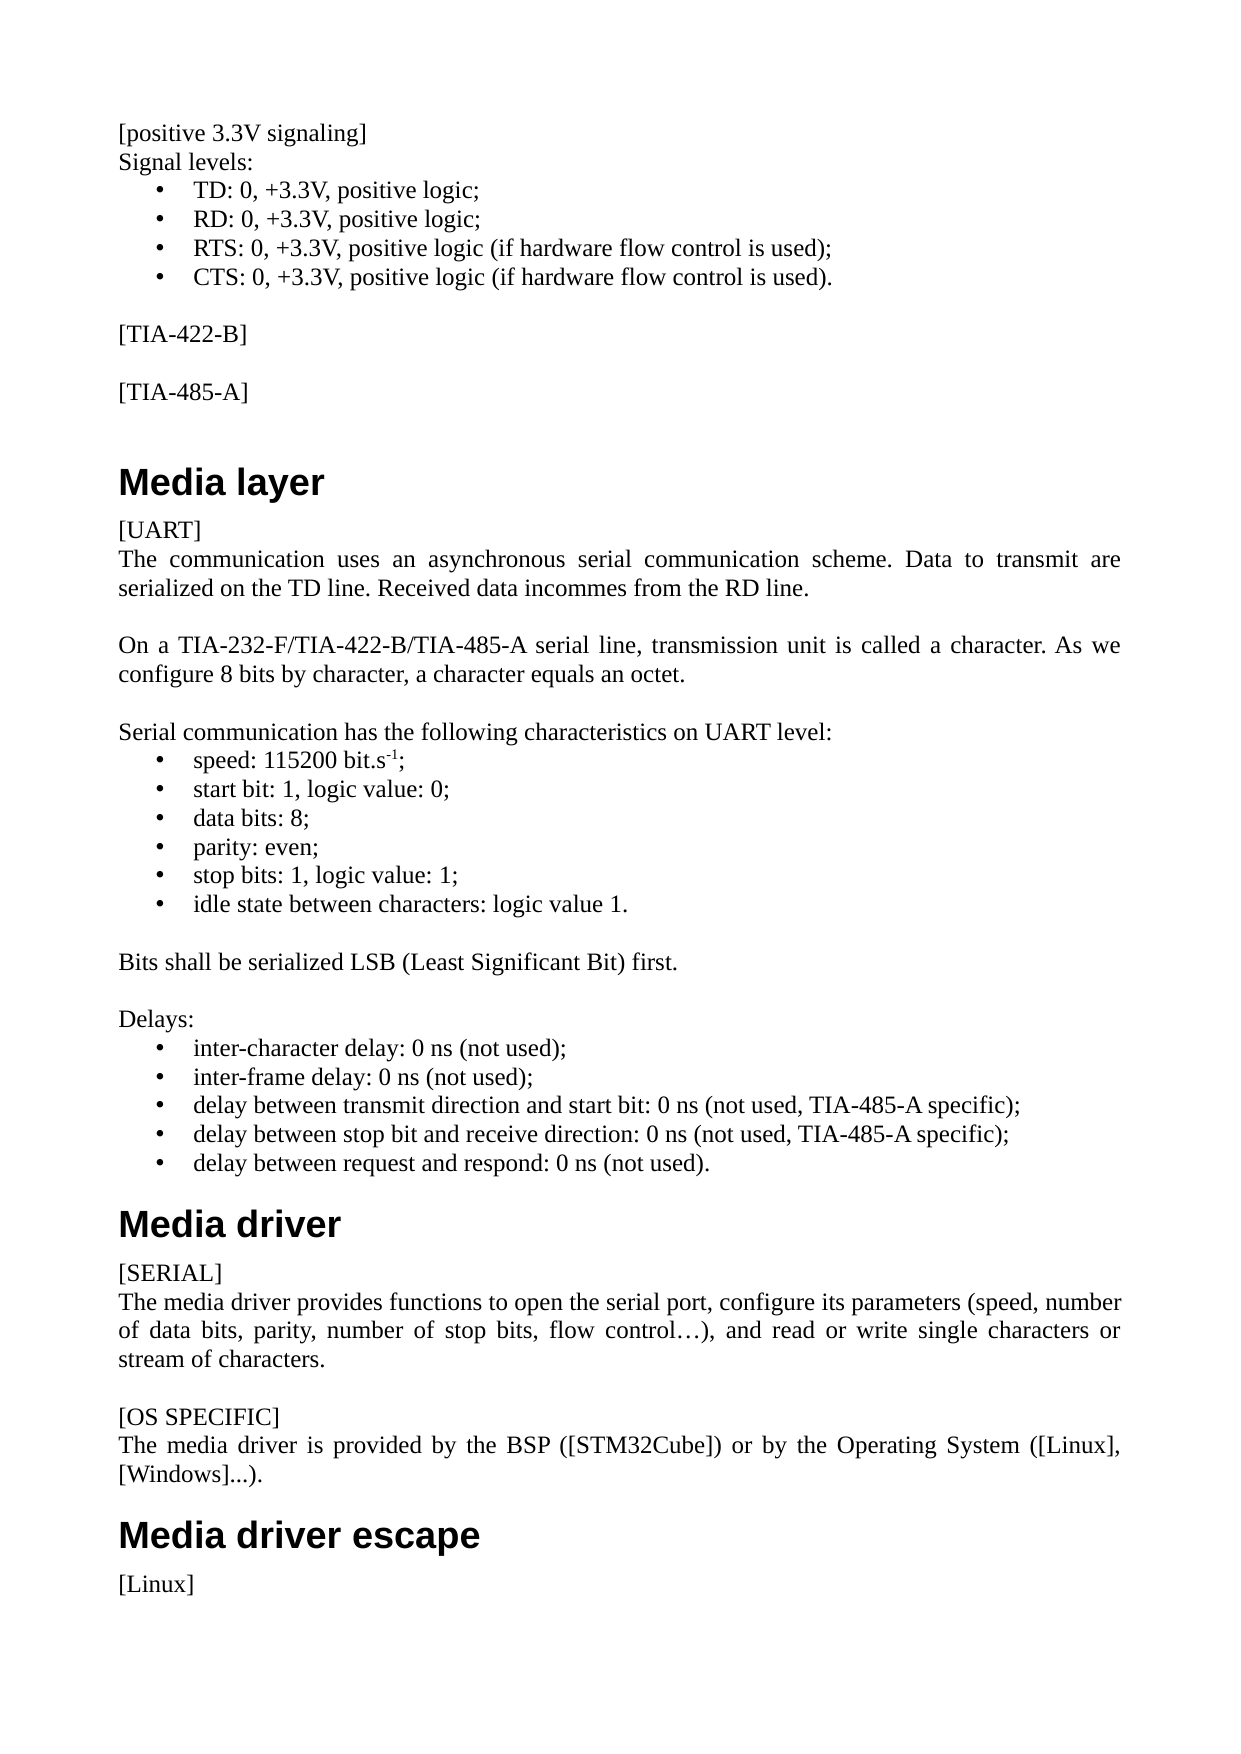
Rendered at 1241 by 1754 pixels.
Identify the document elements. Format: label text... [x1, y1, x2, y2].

text Signal levels: [118, 147, 1122, 176]
list parity: even; [156, 832, 1122, 861]
text The communication uses an asynchronous serial communication scheme. Data to transmit are serialized on the TD line. Received data incommes from the RD line. [118, 544, 1122, 602]
subtitle Media driver escape [118, 1513, 1122, 1557]
text On a TIA-232-F/TIA-422-B/TIA-485-A serial line, transmission unit is called a character. As we configure 8 bits by character, a character equals an octet. [118, 631, 1122, 688]
list inter-frame delay: 0 ns (not used); [156, 1062, 1122, 1091]
text [OS SPECIFIC] [118, 1402, 1122, 1430]
list data bits: 8; [156, 803, 1122, 832]
list delay between stop bit and receive direction: 0 ns (not used, TIA-485-A specific); [156, 1119, 1122, 1148]
text The media driver is provided by the BSP ([STM32Cube]) or by the Operating System ([Linux], [Windows]...). [118, 1430, 1122, 1488]
list start bit: 1, logic value: 0; [156, 774, 1122, 803]
subtitle Media driver [118, 1202, 1122, 1245]
list RTS: 0, +3.3V, positive logic (if hardware flow control is used); [156, 233, 1122, 262]
list CTS: 0, +3.3V, positive logic (if hardware flow control is used). [156, 262, 1122, 291]
text Delays: [118, 1004, 1122, 1033]
list inter-character delay: 0 ns (not used); [156, 1033, 1122, 1062]
list stop bits: 1, logic value: 1; [156, 861, 1122, 889]
list delay between transmit direction and start bit: 0 ns (not used, TIA-485-A specific); [156, 1091, 1122, 1119]
text [UART] [118, 516, 1122, 544]
list RD: 0, +3.3V, positive logic; [156, 204, 1122, 233]
text Serial communication has the following characteristics on UART level: [118, 717, 1122, 746]
text [TIA-422-B] [118, 319, 1122, 348]
list TD: 0, +3.3V, positive logic; [156, 176, 1122, 204]
text The media driver provides functions to open the serial port, configure its parameters (speed, number of data bits, parity, number of stop bits, flow control…), and read or write single characters or stream of characters. [118, 1287, 1122, 1373]
list idle state between characters: logic value 1. [156, 889, 1122, 918]
list delay between request and respond: 0 ns (not used). [156, 1148, 1122, 1177]
text [Linux] [118, 1569, 1122, 1598]
text Bits shall be serialized LSB (Least Significant Bit) first. [118, 947, 1122, 976]
list speed: 115200 bit.s-1; [156, 746, 1122, 774]
text [positive 3.3V signaling] [118, 118, 1122, 147]
subtitle Media layer [118, 459, 1122, 503]
text [TIA-485-A] [118, 377, 1122, 406]
text [SERIAL] [118, 1258, 1122, 1287]
